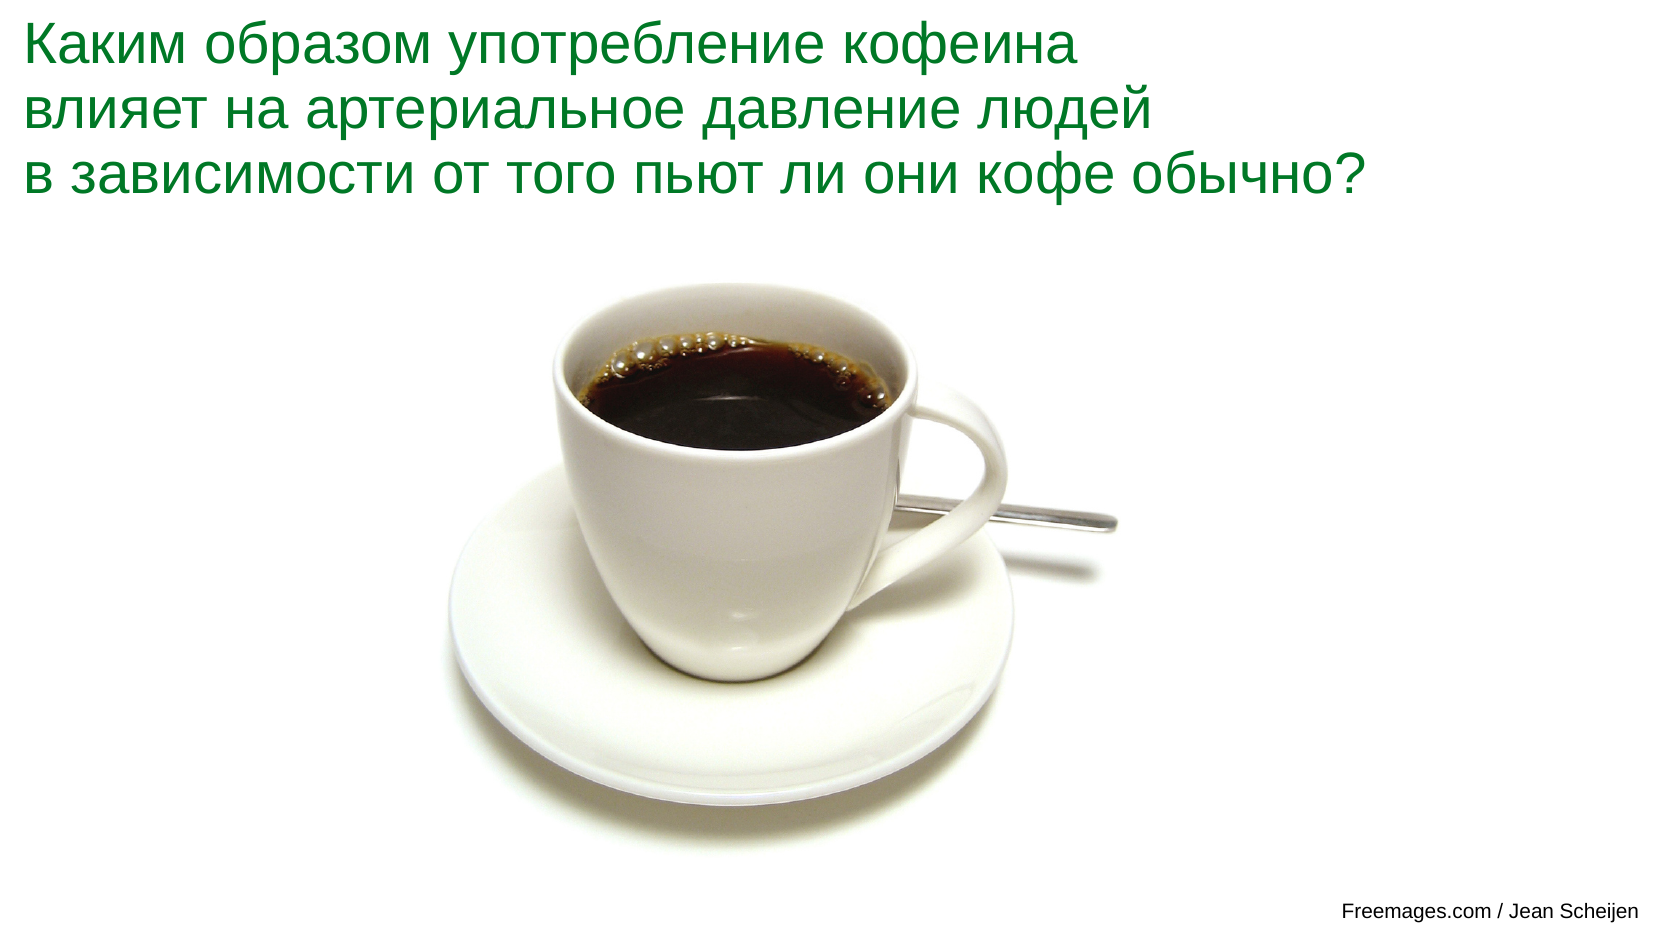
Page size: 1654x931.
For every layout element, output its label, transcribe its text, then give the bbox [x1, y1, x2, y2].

title Каким образом употребление кофеина влияет на артериальное давление людей в зависимости от того пьют ли они кофе обычно? [23, 10, 1630, 206]
text_box Freemages.com / Jean Scheijen [1087, 873, 1654, 931]
picture [389, 212, 1146, 875]
